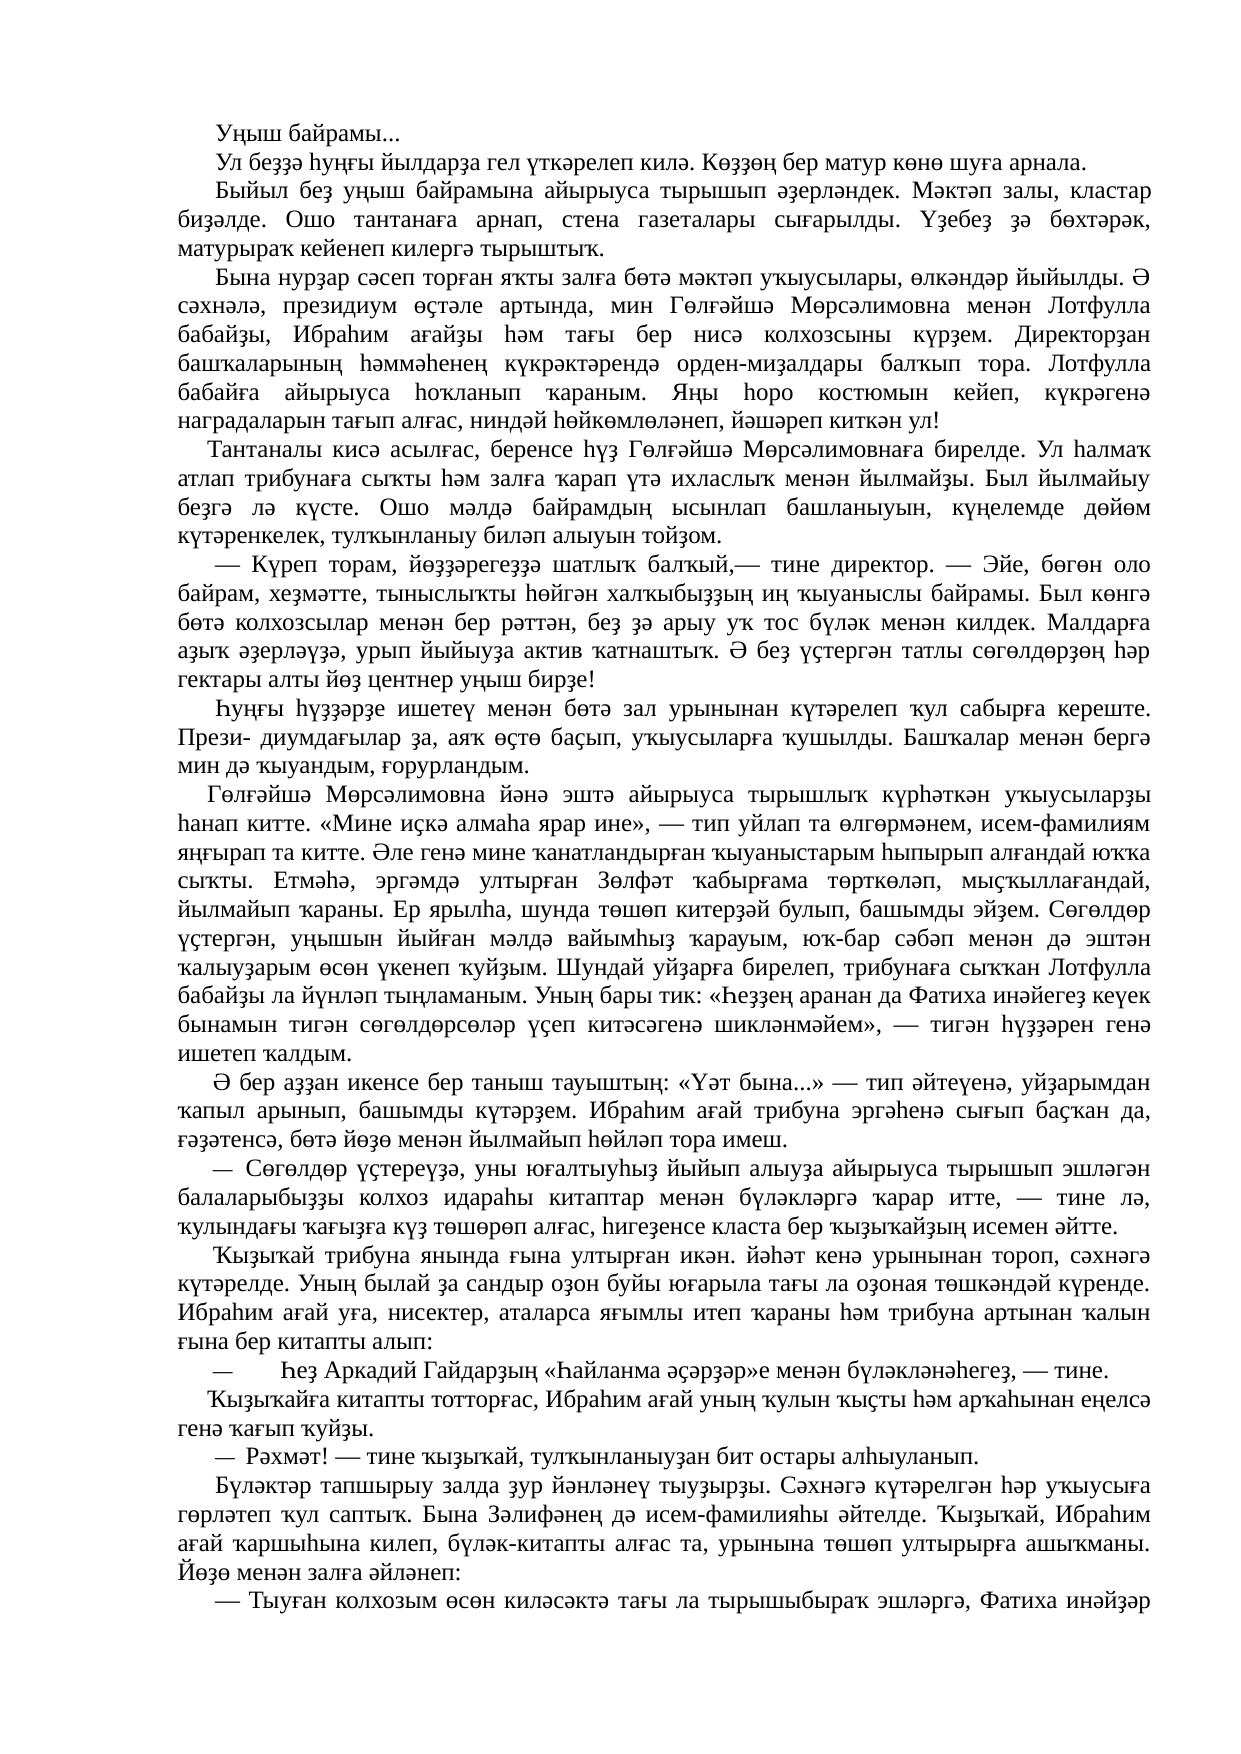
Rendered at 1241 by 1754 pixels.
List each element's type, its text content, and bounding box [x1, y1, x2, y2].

text Бына нурҙар сәсеп торған яҡты залға бөтә мәктәп уҡыусылары, өлкәндәр йыйылды. Ә сәхнәлә, президиум өҫтәле артында, мин Гөлғәйшә Мөрсәлимовна менән Лотфулла бабайҙы, Ибраһим ағайҙы һәм тағы бер нисә колхозсыны күрҙем. Директорҙан башҡаларының һәммәһенең күкрәктәрендә орден-миҙалдары балҡып тора. Лотфулла бабайға айырыуса һоҡланып ҡараным. Яңы һоро костюмын кейеп, күкрәгенә наградаларын тағып алғас, ниндәй һөйкөмлөләнеп, йәшәреп киткән ул! [177, 262, 1152, 434]
list Рәхмәт! — тине ҡыҙыҡай, тулҡынланыуҙан бит остары алһыуланып. [177, 1441, 1152, 1471]
text Гөлғәйшә Мөрсәлимовна йәнә эштә айырыуса тырышлыҡ күрһәткән уҡыусыларҙы һанап китте. «Мине иҫкә алмаһа ярар ине», — тип уйлап та өлгөрмәнем, исем-фамилиям яңғырап та китте. Әле генә мине ҡанатландырған ҡыуаныстарым һыпырып алғандай юҡҡа сыҡты. Етмәһә, эргәмдә ултырған Зөлфәт ҡабырғама төрткөләп, мыҫҡыллағандай, йылмайып ҡараны. Ер ярылһа, шунда төшөп китерҙәй булып, башымды эйҙем. Сөгөлдөр үҫтергән, уңышын йыйған мәлдә вайымһыҙ ҡарауым, юҡ-бар сәбәп менән дә эштән ҡалыуҙарым өсөн үкенеп ҡуйҙым. Шундай уйҙарға бирелеп, трибунаға сыҡҡан Лотфулла бабайҙы ла йүнләп тыңламаным. Уның бары тик: «Һеҙҙең аранан да Фатиха инәйегеҙ кеүек бынамын тигән сөгөлдөрсөләр үҫеп китәсәгенә шикләнмәйем», — тигән һүҙҙәрен генә ишетеп ҡалдым. [177, 779, 1152, 1067]
text Ҡыҙыҡайға китапты тотторғас, Ибраһим ағай уның ҡулын ҡыҫты һәм арҡаһынан еңелсә генә ҡағып ҡуйҙы. [177, 1384, 1152, 1441]
text Тантаналы кисә асылғас, беренсе һүҙ Гөлғәйшә Мөрсәлимовнаға бирелде. Ул һалмаҡ атлап трибунаға сыҡты һәм залға ҡарап үтә ихласлыҡ менән йылмайҙы. Был йылмайыу беҙгә лә күсте. Ошо мәлдә байрамдың ысынлап башланыуын, күңелемде дөйөм күтәренкелек, тулҡынланыу биләп алыуын тойҙом. [177, 434, 1152, 549]
text — Тыуған колхозым өсөн киләсәктә тағы ла тырышыбыраҡ эшләргә, Фатиха инәйҙәр [177, 1586, 1152, 1614]
text — Күреп торам, йөҙҙәрегеҙҙә шатлыҡ балҡый,— тине директор. — Эйе, бөгөн оло байрам, хеҙмәтте, тыныслыҡты һөйгән халҡыбыҙҙың иң ҡыуаныслы байрамы. Был көнгә бөтә колхозсылар менән бер рәттән, беҙ ҙә арыу уҡ тос бүләк менән килдек. Малдарға аҙыҡ әҙерләүҙә, урып йыйыуҙа актив ҡатнаштыҡ. Ә беҙ үҫтергән татлы сөгөлдөрҙөң һәр гектары алты йөҙ центнер уңыш бирҙе! [177, 549, 1152, 693]
text Һуңғы һүҙҙәрҙе ишетеү менән бөтә зал урынынан күтәрелеп ҡул сабырға кереште. Прези- диумдағылар ҙа, аяҡ өҫтө баҫып, уҡыусыларға ҡушылды. Башҡалар менән бергә мин дә ҡыуандым, ғорурландым. [177, 693, 1152, 779]
list Сөгөлдөр үҫтереүҙә, уны юғалтыуһыҙ йыйып алыуҙа айырыуса тырышып эшләгән балаларыбыҙҙы колхоз идараһы китаптар менән бүләкләргә ҡарар итте, — тине лә, ҡулындағы ҡағыҙға күҙ төшөрөп алғас, һигеҙенсе класта бер ҡыҙыҡайҙың исемен әйтте. [177, 1153, 1152, 1240]
list Һеҙ Аркадий Гайдарҙың «Һайланма әҫәрҙәр»е менән бүләкләнәһегеҙ, — тине. [177, 1355, 1152, 1384]
text Уңыш байрамы... [177, 118, 1152, 147]
text Бүләктәр тапшырыу залда ҙур йәнләнеү тыуҙырҙы. Сәхнәгә күтәрелгән һәр уҡыусыға гөрләтеп ҡул саптыҡ. Бына Зәлифәнең дә исем-фамилияһы әйтелде. Ҡыҙыҡай, Ибраһим ағай ҡаршыһына килеп, бүләк-китапты алғас та, урынына төшөп ултырырға ашыҡманы. Йөҙө менән залға әйләнеп: [177, 1471, 1152, 1586]
text Ҡыҙыҡай трибуна янында ғына ултырған икән. йәһәт кенә урынынан тороп, сәхнәгә күтәрелде. Уның былай ҙа сандыр оҙон буйы юғарыла тағы ла оҙоная төшкәндәй күренде. Ибраһим ағай уға, нисектер, аталарса яғымлы итеп ҡараны һәм трибуна артынан ҡалын ғына бер китапты алып: [177, 1240, 1152, 1355]
text Ул беҙҙә һуңғы йылдарҙа гел үткәрелеп килә. Көҙҙөң бер матур көнө шуға арнала. [177, 147, 1152, 176]
text Быйыл беҙ уңыш байрамына айырыуса тырышып әҙерләндек. Мәктәп залы, кластар биҙәлде. Ошо тантанаға арнап, стена газеталары сығарылды. Үҙебеҙ ҙә бөхтәрәк, матурыраҡ кейенеп килергә тырыштыҡ. [177, 176, 1152, 262]
text Ә бер аҙҙан икенсе бер таныш тауыштың: «Үәт бына...» — тип әйтеүенә, уйҙарымдан ҡапыл арынып, башымды күтәрҙем. Ибраһим ағай трибуна эргәһенә сығып баҫҡан да, ғәҙәтенсә, бөтә йөҙө менән йылмайып һөйләп тора имеш. [177, 1067, 1152, 1153]
